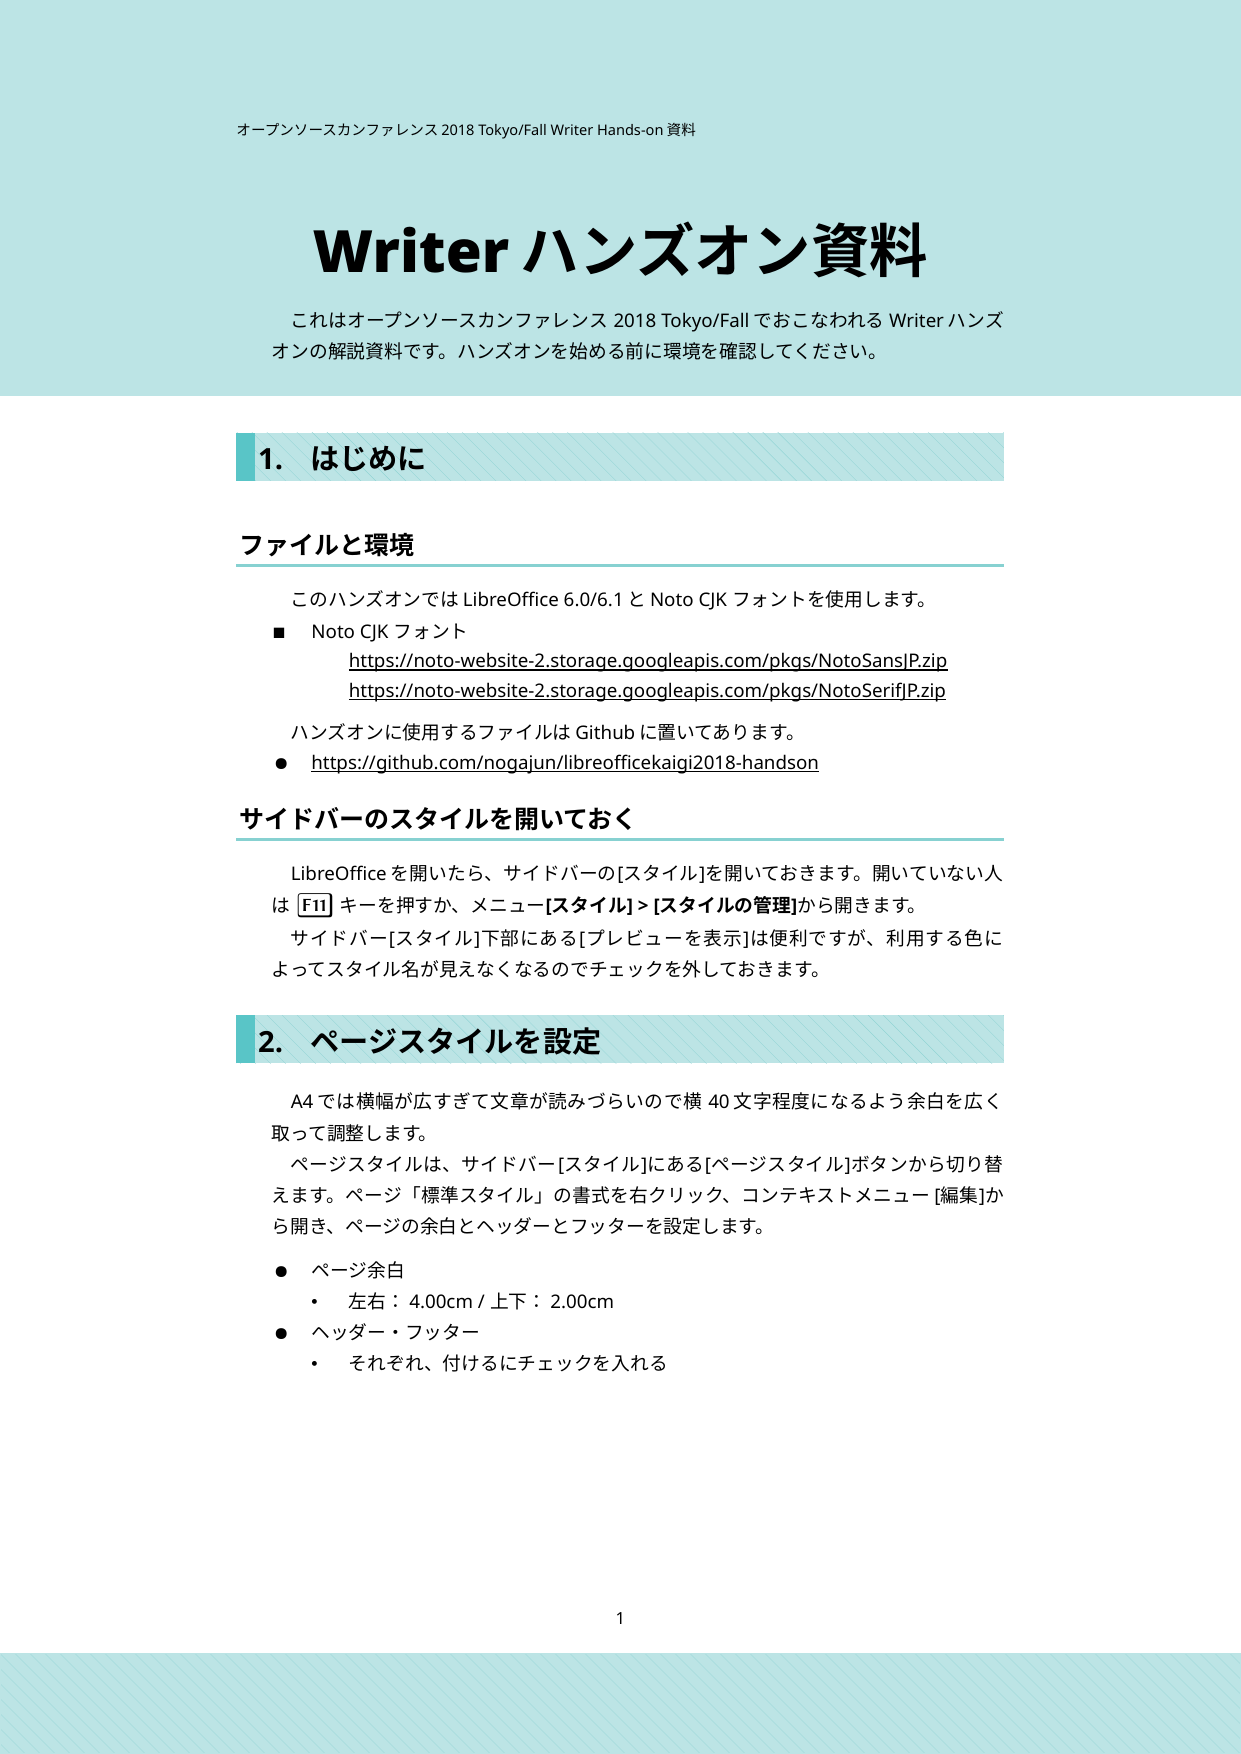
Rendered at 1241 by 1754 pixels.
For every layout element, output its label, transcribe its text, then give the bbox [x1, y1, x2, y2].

text ハンズオンに使用するファイルはGithubに置いてあります。 [272, 718, 1004, 745]
list https://noto-website-2.storage.googleapis.com/pkgs/NotoSansJP.zip [311, 648, 1004, 673]
subtitle サイドバーのスタイルを開いておく [236, 796, 1004, 838]
subtitle はじめに [255, 433, 1004, 481]
list ヘッダー・フッター [274, 1318, 1004, 1345]
list Noto CJK フォント [274, 616, 1004, 643]
list ページ余白 [274, 1255, 1004, 1282]
text サイドバー[スタイル]下部にある[プレビューを表示]は便利ですが、利用する色によってスタイル名が見えなくなるのでチェックを外しておきます。 [272, 923, 1004, 982]
subtitle ページスタイルを設定 [255, 1015, 1004, 1063]
list https://github.com/nogajun/libreofficekaigi2018-handson [274, 749, 1004, 775]
list https://noto-website-2.storage.googleapis.com/pkgs/NotoSerifJP.zip [311, 677, 1004, 702]
list 左右： 4.00cm / 上下： 2.00cm [311, 1286, 1004, 1314]
text A4では横幅が広すぎて文章が読みづらいので横40文字程度になるよう余白を広く取って調整します。 [272, 1087, 1004, 1146]
list それぞれ、付けるにチェックを入れる [311, 1349, 1004, 1376]
text ページスタイルは、サイドバー[スタイル]にある[ページスタイル]ボタンから切り替えます。ページ「標準スタイル」の書式を右クリック、コンテキストメニュー[編集]から開き、ページの余白とヘッダーとフッターを設定します。 [272, 1150, 1004, 1239]
text このハンズオンではLibreOffice 6.0/6.1とNoto CJK フォントを使用します。 [272, 585, 1004, 612]
text LibreOfficeを開いたら、サイドバーの[スタイル]を開いておきます。開いていない人は F11 キーを押すか、メニュー[スタイル] > [スタイルの管理]から開きます。 [272, 859, 1004, 919]
subtitle ファイルと環境 [236, 522, 1004, 564]
